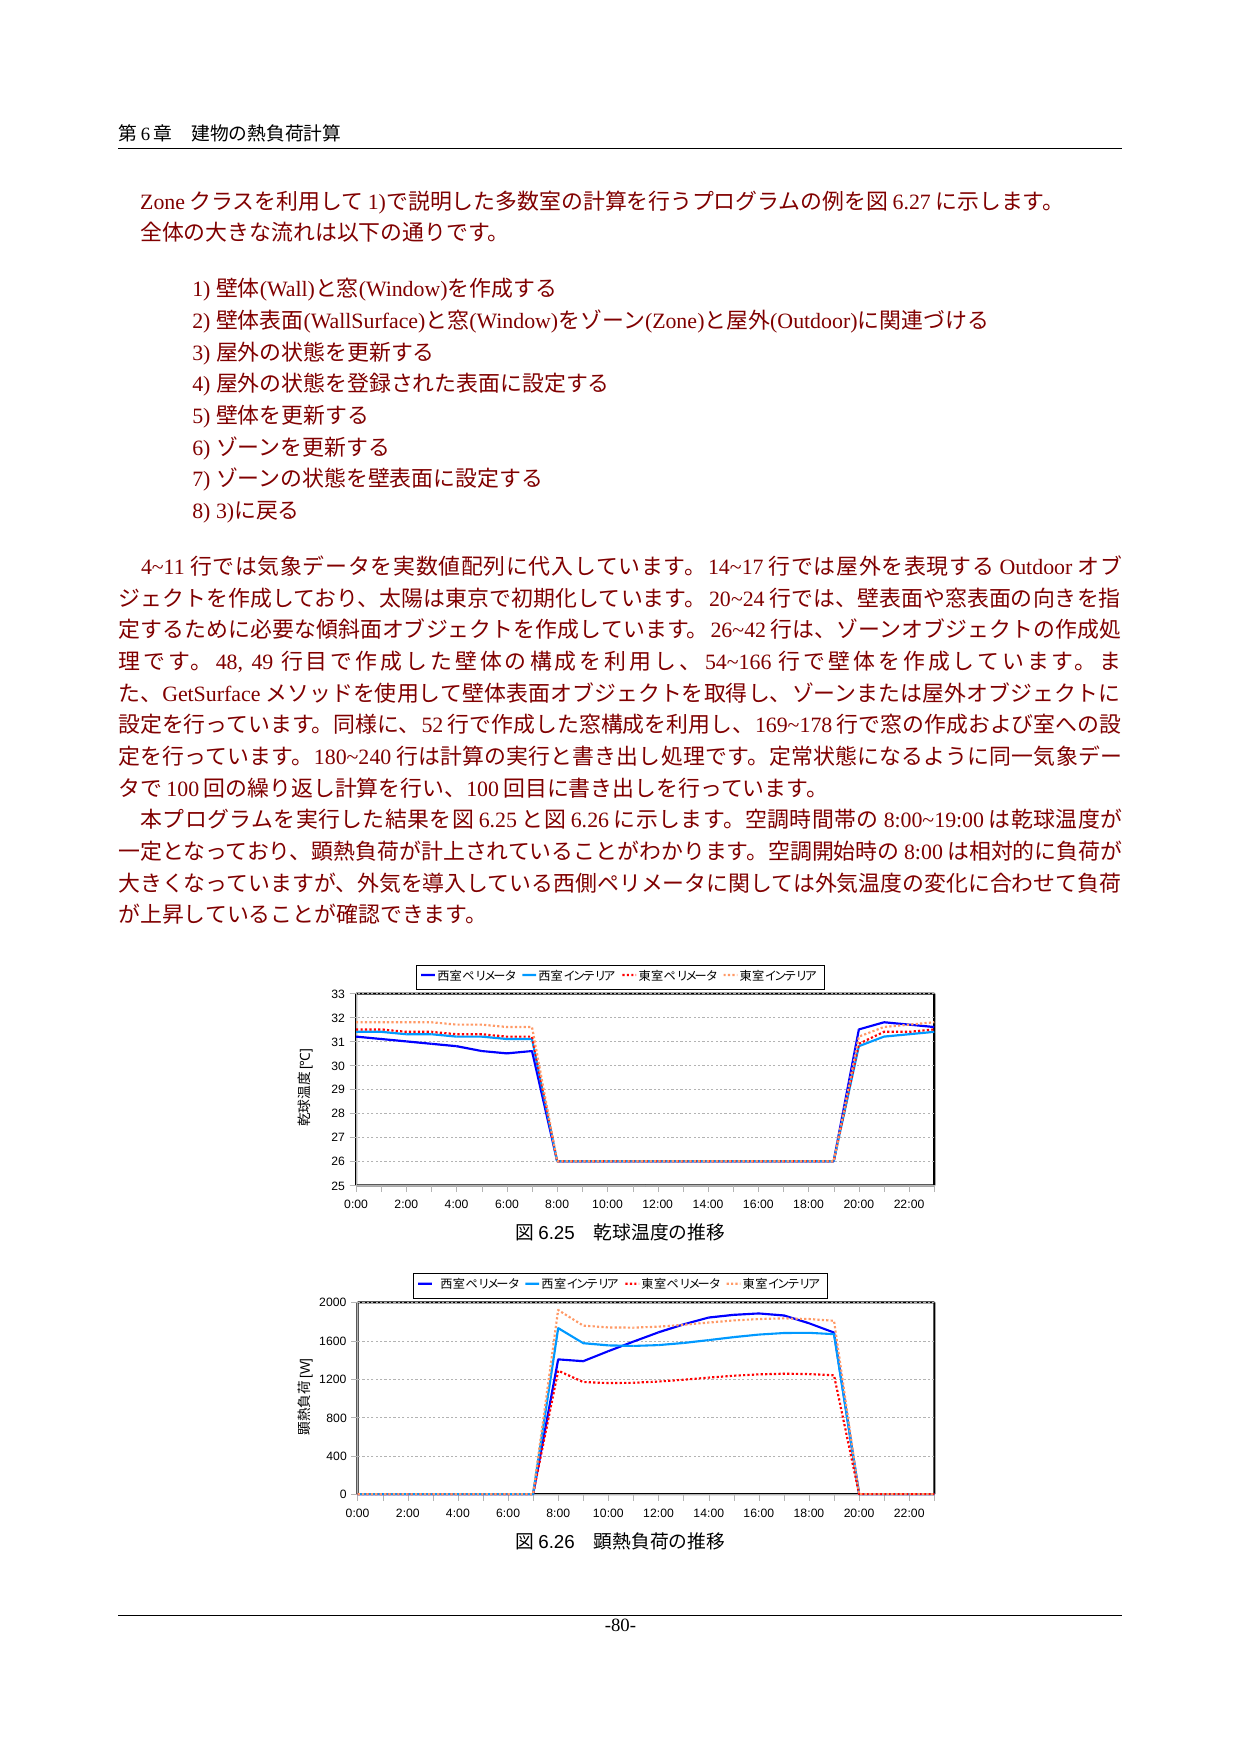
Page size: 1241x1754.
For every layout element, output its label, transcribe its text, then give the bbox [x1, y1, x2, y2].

text 本プログラムを実行した結果を図6.25と図6.26に示します。空調時間帯の8:00~19:00は乾球温度が一定となっており、顕熱負荷が計上されていることがわかります。空調開始時の8:00は相対的に負荷が大きくなっていますが、外気を導入している西側ペリメータに関しては外気温度の変化に合わせて負荷が上昇していることが確認できます。 [118, 802, 1122, 929]
text Zoneクラスを利用して1)で説明した多数室の計算を行うプログラムの例を図6.27に示します。 [118, 184, 1122, 215]
text 4~11行では気象データを実数値配列に代入しています。14~17行では屋外を表現するOutdoorオブジェクトを作成しており、太陽は東京で初期化しています。20~24行では、壁表面や窓表面の向きを指定するために必要な傾斜面オブジェクトを作成しています。26~42行は、ゾーンオブジェクトの作成処理です。48, 49行目で作成した壁体の構成を利用し、54~166行で壁体を作成しています。また、GetSurfaceメソッドを使用して壁体表面オブジェクトを取得し、ゾーンまたは屋外オブジェクトに設定を行っています。同様に、52行で作成した窓構成を利用し、169~178行で窓の作成および室への設定を行っています。180~240行は計算の実行と書き出し処理です。定常状態になるように同一気象データで100回の繰り返し計算を行い、100回目に書き出しを行っています。 [118, 549, 1122, 802]
text 2) 壁体表面(WallSurface)と窓(Window)をゾーン(Zone)と屋外(Outdoor)に関連づける [118, 303, 1122, 334]
text 5) 壁体を更新する [118, 398, 1122, 429]
text 図6.26 顕熱負荷の推移 [118, 1269, 1122, 1554]
text 4) 屋外の状態を登録された表面に設定する [118, 366, 1122, 398]
text 全体の大きな流れは以下の通りです。 [118, 215, 1122, 247]
text 1) 壁体(Wall)と窓(Window)を作成する [118, 271, 1122, 303]
text 3) 屋外の状態を更新する [118, 334, 1122, 366]
text 8) 3)に戻る [118, 493, 1122, 524]
text 6) ゾーンを更新する [118, 429, 1122, 461]
text 7) ゾーンの状態を壁表面に設定する [118, 461, 1122, 493]
text 図6.25 乾球温度の推移 [118, 953, 1122, 1245]
